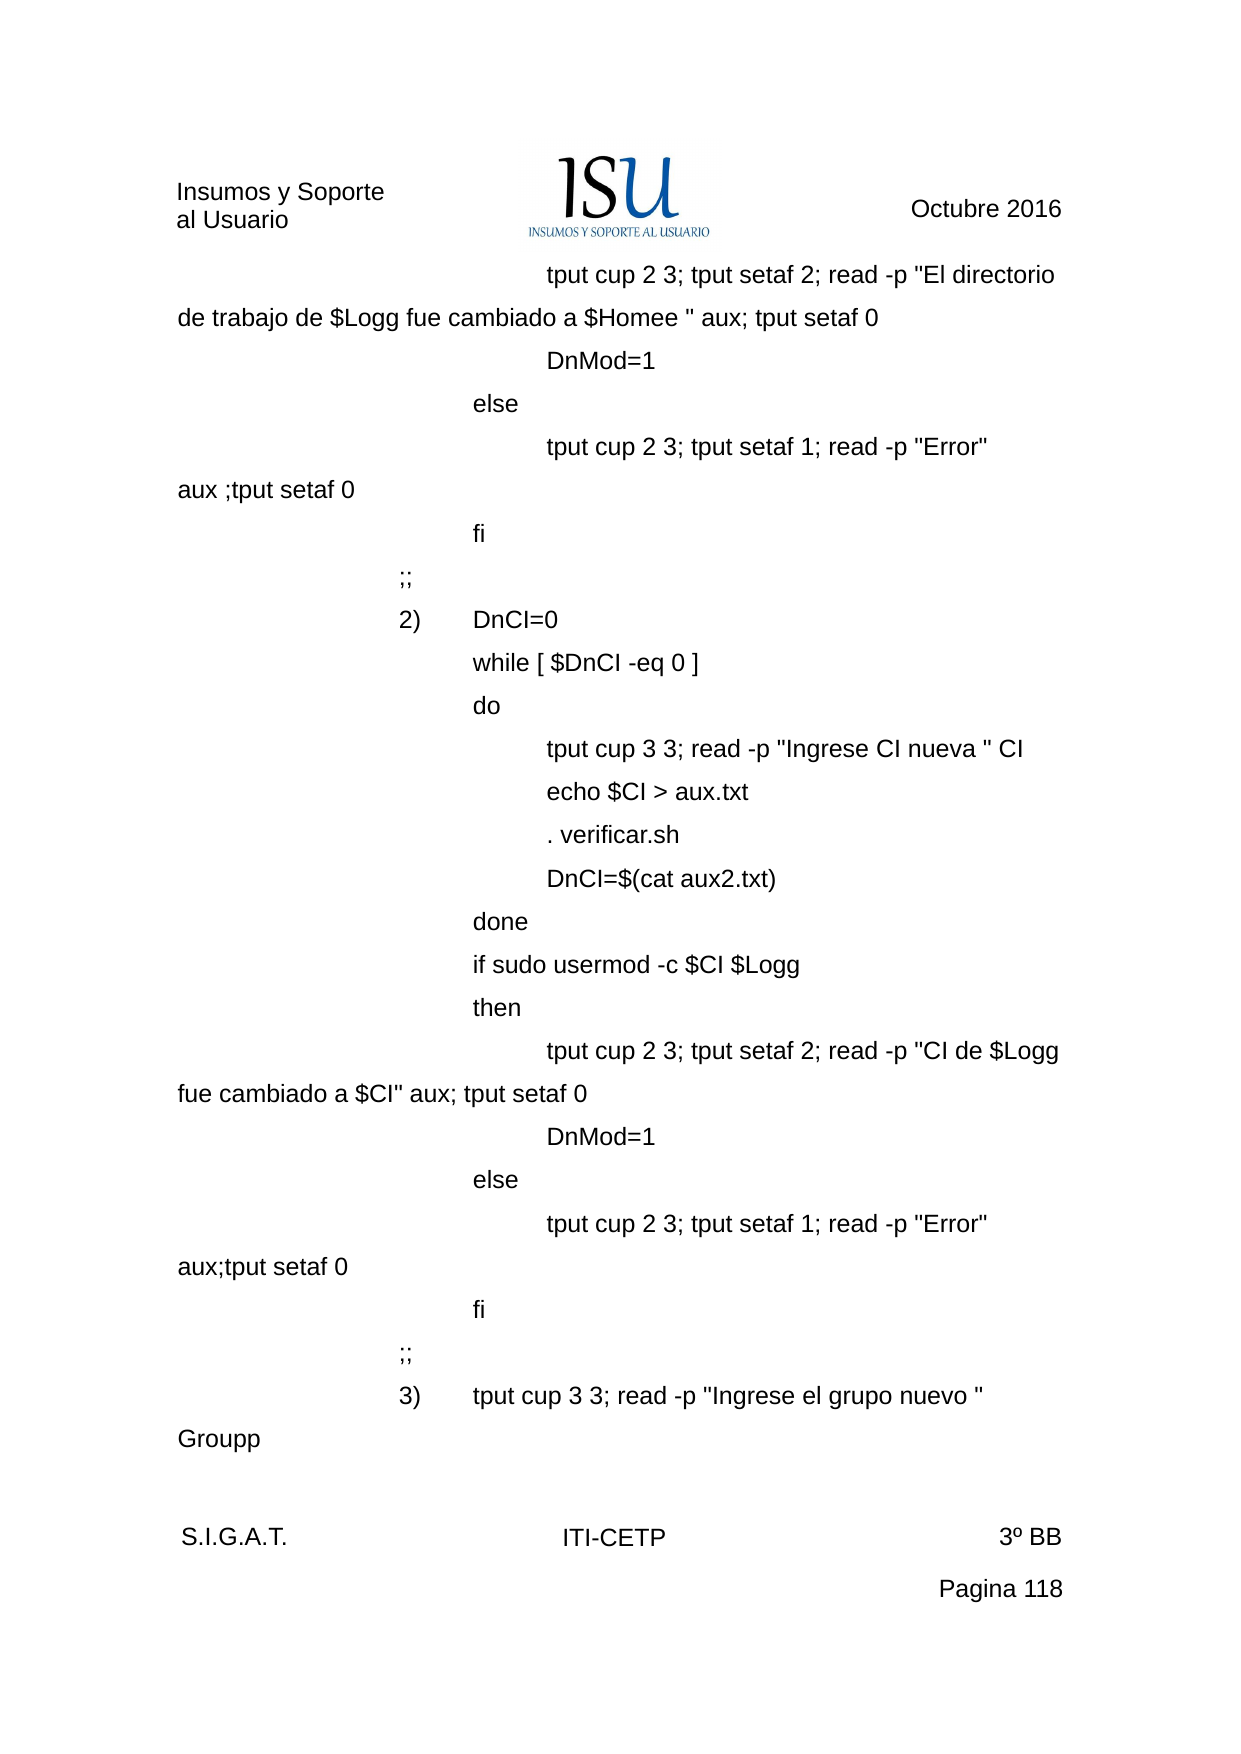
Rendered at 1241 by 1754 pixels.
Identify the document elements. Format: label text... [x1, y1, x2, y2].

text tput cup 2 3; tput setaf 2; read -p "El directorio de trabajo de $Logg fue cambiado a $Homee " aux; tput setaf 0 DnMod=1 else tput cup 2 3; tput setaf 1; read -p "Error" aux ;tput setaf 0 fi ;; 2) DnCI=0 while [ $DnCI -eq 0 ] do tput cup 3 3; read -p "Ingrese CI nueva " CI echo $CI > aux.txt . verificar.sh DnCI=$(cat aux2.txt) done if sudo usermod -c $CI $Logg then tput cup 2 3; tput setaf 2; read -p "CI de $Logg fue cambiado a $CI" aux; tput setaf 0 DnMod=1 else tput cup 2 3; tput setaf 1; read -p "Error" aux;tput setaf 0 fi ;; 3) tput cup 3 3; read -p "Ingrese el grupo nuevo " Groupp [177, 260, 1063, 1453]
picture [517, 138, 723, 252]
